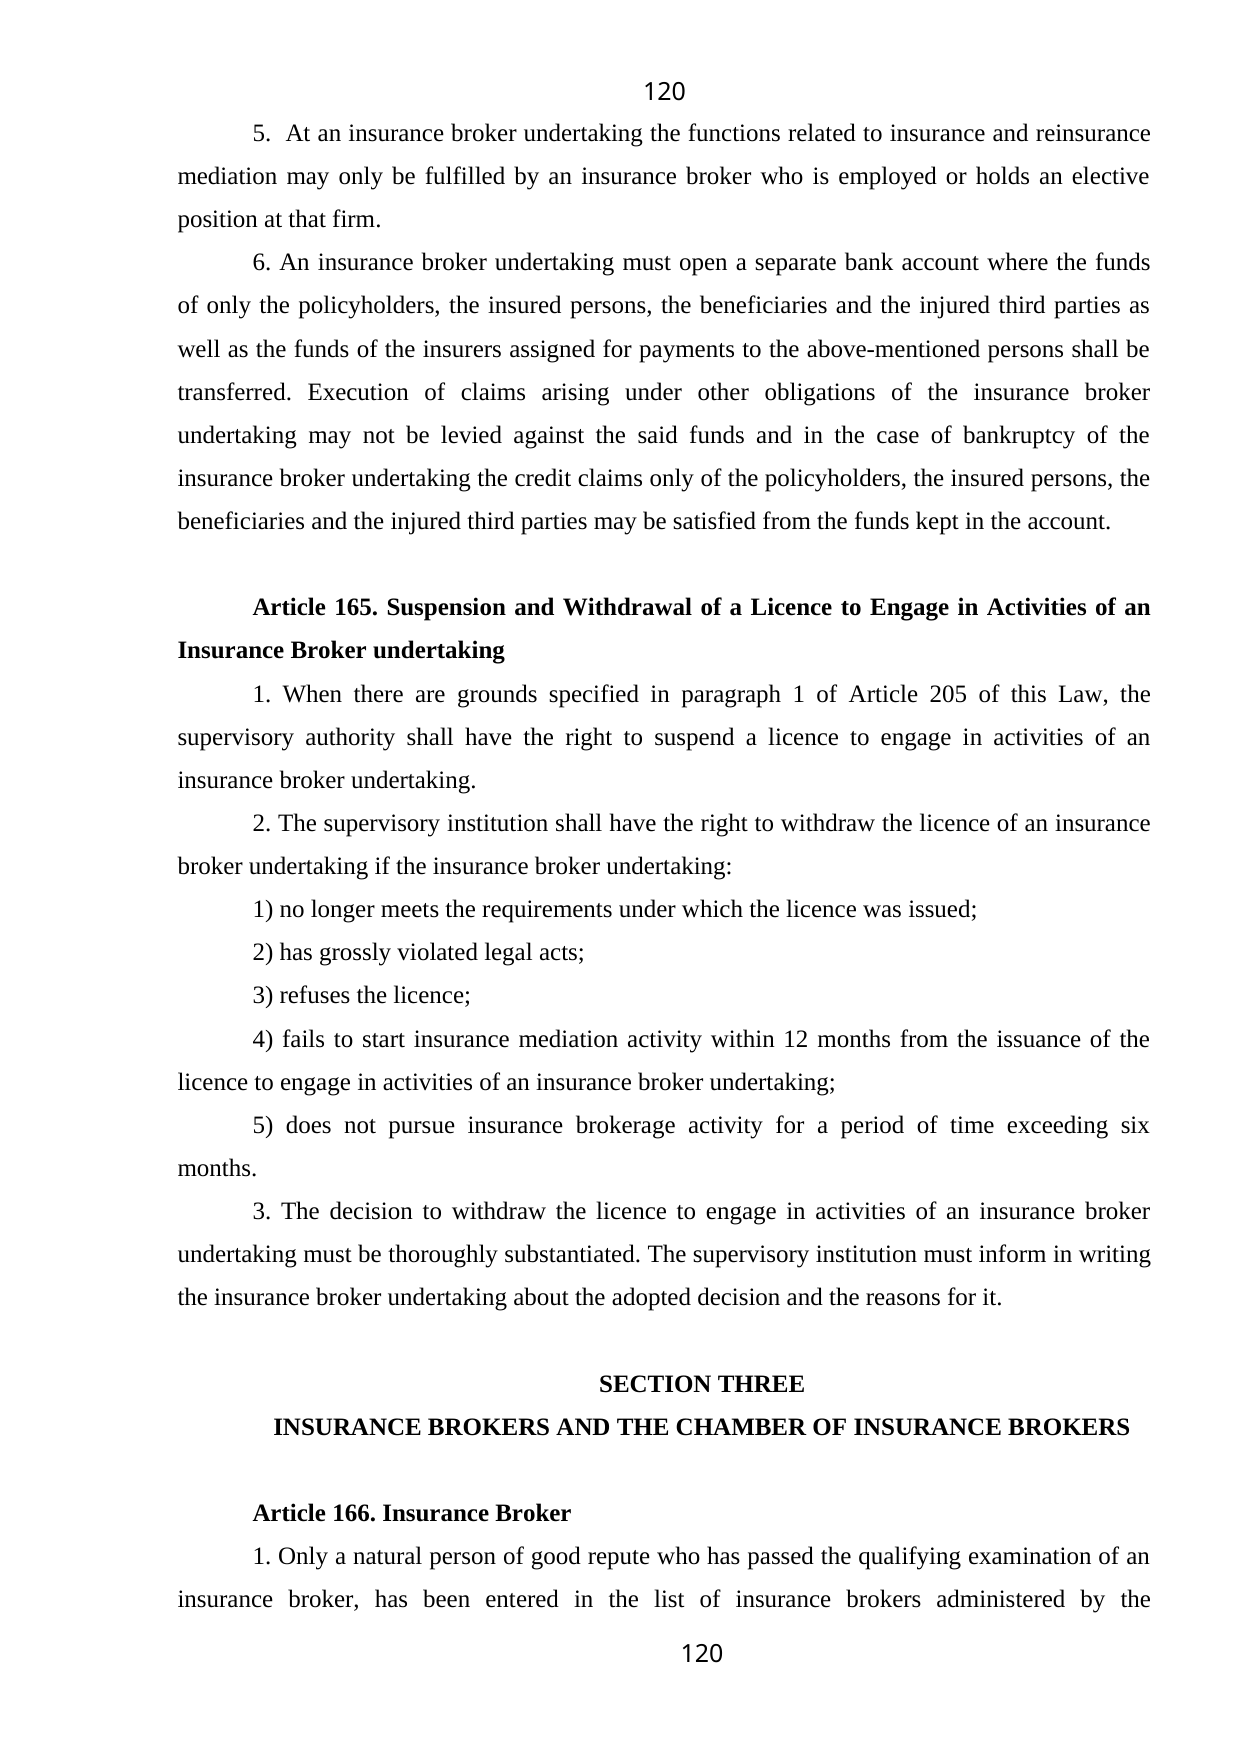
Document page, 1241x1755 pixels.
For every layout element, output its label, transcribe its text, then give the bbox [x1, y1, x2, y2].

text 3. The decision to withdraw the licence to engage in activities of an insurance broker undertaking must be thoroughly substantiated. The supervisory institution must inform in writing the insurance broker undertaking about the adopted decision and the reasons for it. [177, 1196, 1152, 1311]
text 1) no longer meets the requirements under which the licence was issued; [177, 894, 1152, 923]
text 3) refuses the licence; [177, 981, 1152, 1009]
text Article 166. Insurance Broker [177, 1498, 1152, 1527]
text 2. The supervisory institution shall have the right to withdraw the licence of an insurance broker undertaking if the insurance broker undertaking: [177, 808, 1152, 880]
text 1. When there are grounds specified in paragraph 1 of Article 205 of this Law, the supervisory authority shall have the right to suspend a licence to engage in activities of an insurance broker undertaking. [177, 679, 1152, 794]
text SECTION THREE [177, 1369, 1152, 1397]
text INSURANCE BROKERS AND THE CHAMBER OF INSURANCE BROKERS [177, 1412, 1152, 1441]
text 2) has grossly violated legal acts; [177, 937, 1152, 966]
text 1. Only a natural person of good repute who has passed the qualifying examination of an insurance broker, has been entered in the list of insurance brokers administered by the [177, 1541, 1152, 1613]
text Article 165. Suspension and Withdrawal of a Licence to Engage in Activities of an Insurance Broker undertaking [177, 592, 1152, 664]
text 6. An insurance broker undertaking must open a separate bank account where the funds of only the policyholders, the insured persons, the beneficiaries and the injured third parties as well as the funds of the insurers assigned for payments to the above-mentioned persons shall be transferred. Execution of claims arising under other obligations of the insurance broker undertaking may not be levied against the said funds and in the case of bankruptcy of the insurance broker undertaking the credit claims only of the policyholders, the insured persons, the beneficiaries and the injured third parties may be satisfied from the funds kept in the account. [177, 247, 1152, 535]
text 5. At an insurance broker undertaking the functions related to insurance and reinsurance mediation may only be fulfilled by an insurance broker who is employed or holds an elective position at that firm. [177, 118, 1152, 233]
text 4) fails to start insurance mediation activity within 12 months from the issuance of the licence to engage in activities of an insurance broker undertaking; [177, 1024, 1152, 1096]
text 5) does not pursue insurance brokerage activity for a period of time exceeding six months. [177, 1110, 1152, 1182]
